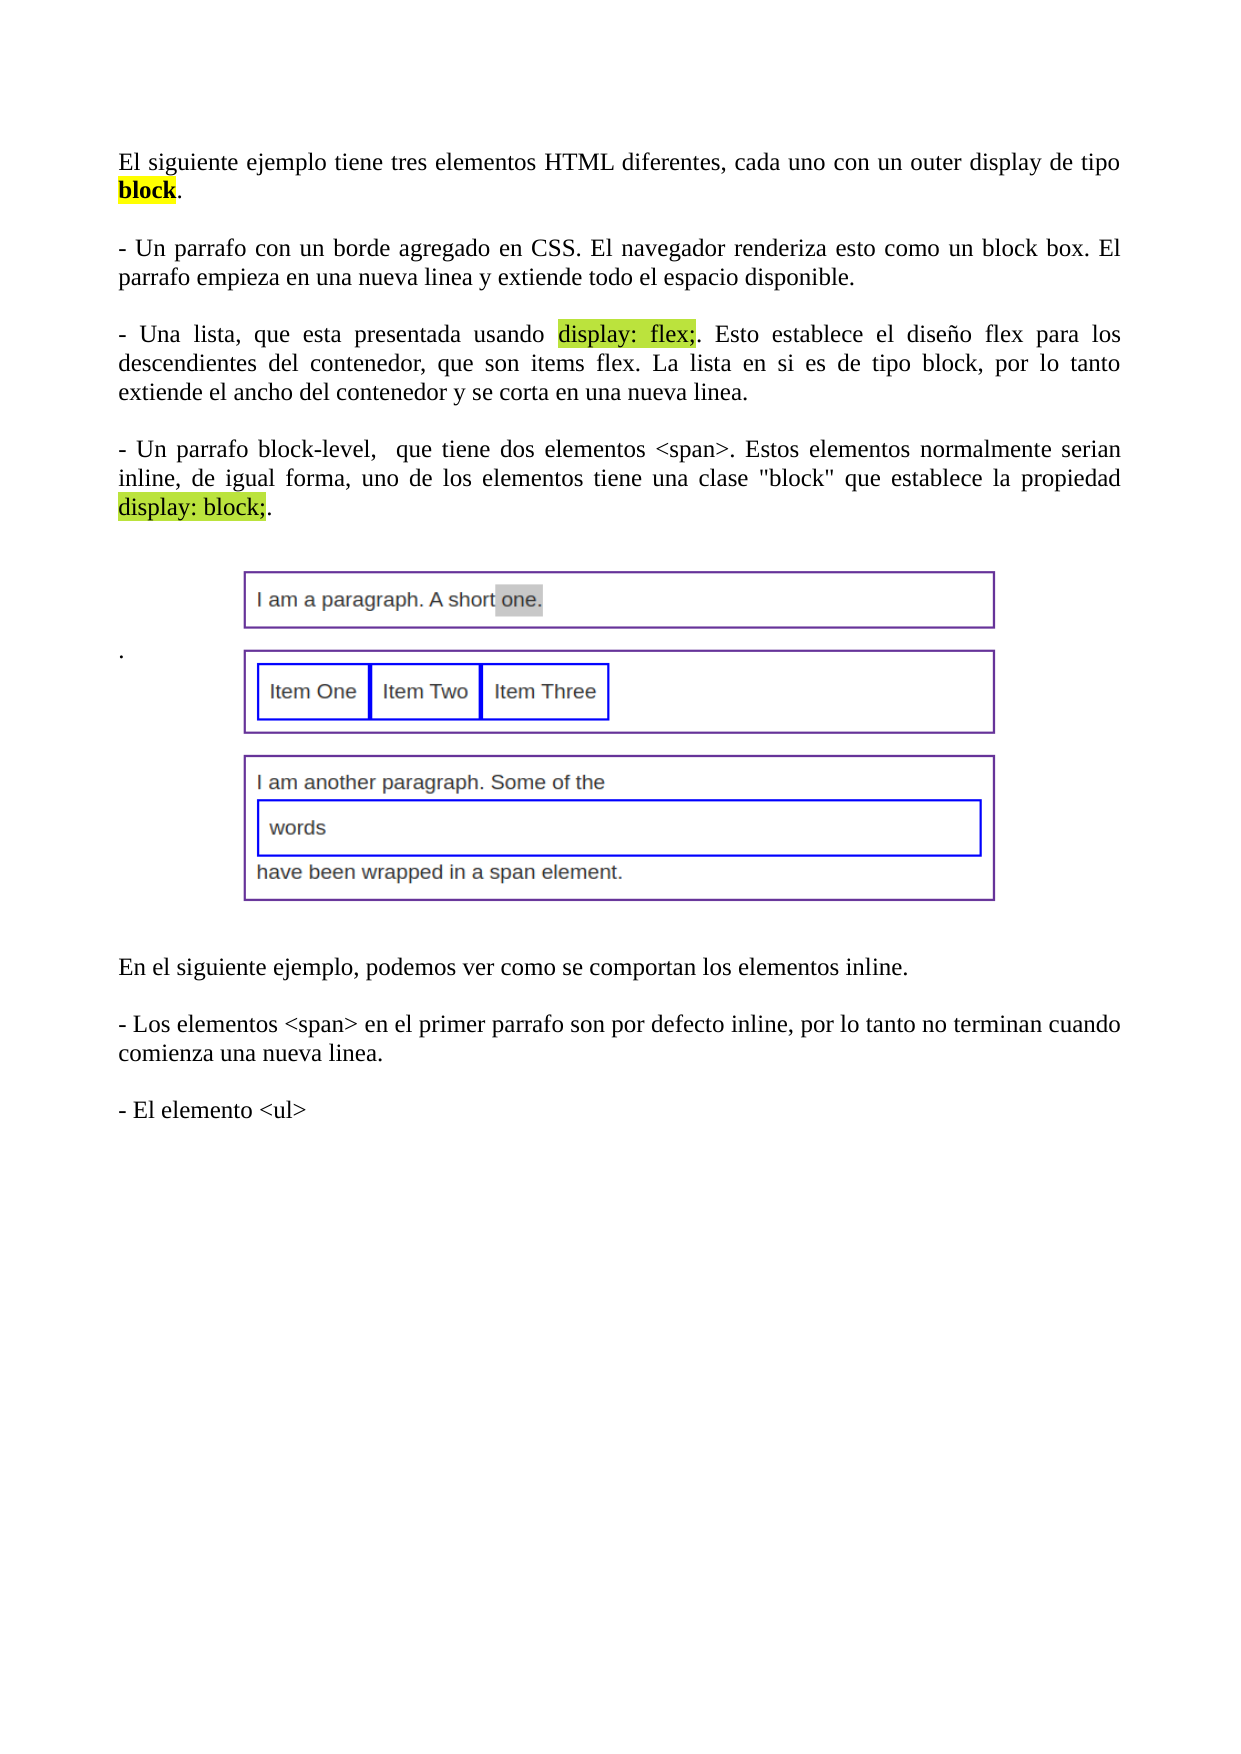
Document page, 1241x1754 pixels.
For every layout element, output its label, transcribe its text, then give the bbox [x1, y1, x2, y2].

text - Una lista, que esta presentada usando display: flex;. Esto establece el diseño flex para los descendientes del contenedor, que son items flex. La lista en si es de tipo block, por lo tanto extiende el ancho del contenedor y se corta en una nueva linea. [118, 319, 1122, 406]
picture [236, 549, 1004, 921]
text [1004, 636, 1122, 664]
text - Un parrafo block-level, que tiene dos elementos <span>. Estos elementos normalmente serian inline, de igual forma, uno de los elementos tiene una clase "block" que establece la propiedad display: block;. [118, 434, 1122, 521]
text - El elemento <ul> [118, 1096, 1122, 1124]
text - Un parrafo con un borde agregado en CSS. El navegador renderiza esto como un block box. El parrafo empieza en una nueva linea y extiende todo el espacio disponible. [118, 233, 1122, 291]
text El siguiente ejemplo tiene tres elementos HTML diferentes, cada uno con un outer display de tipo block. [118, 147, 1122, 204]
text - Los elementos <span> en el primer parrafo son por defecto inline, por lo tanto no terminan cuando comienza una nueva linea. [118, 1009, 1122, 1067]
text . [118, 636, 236, 664]
text En el siguiente ejemplo, podemos ver como se comportan los elementos inline. [118, 952, 1122, 981]
